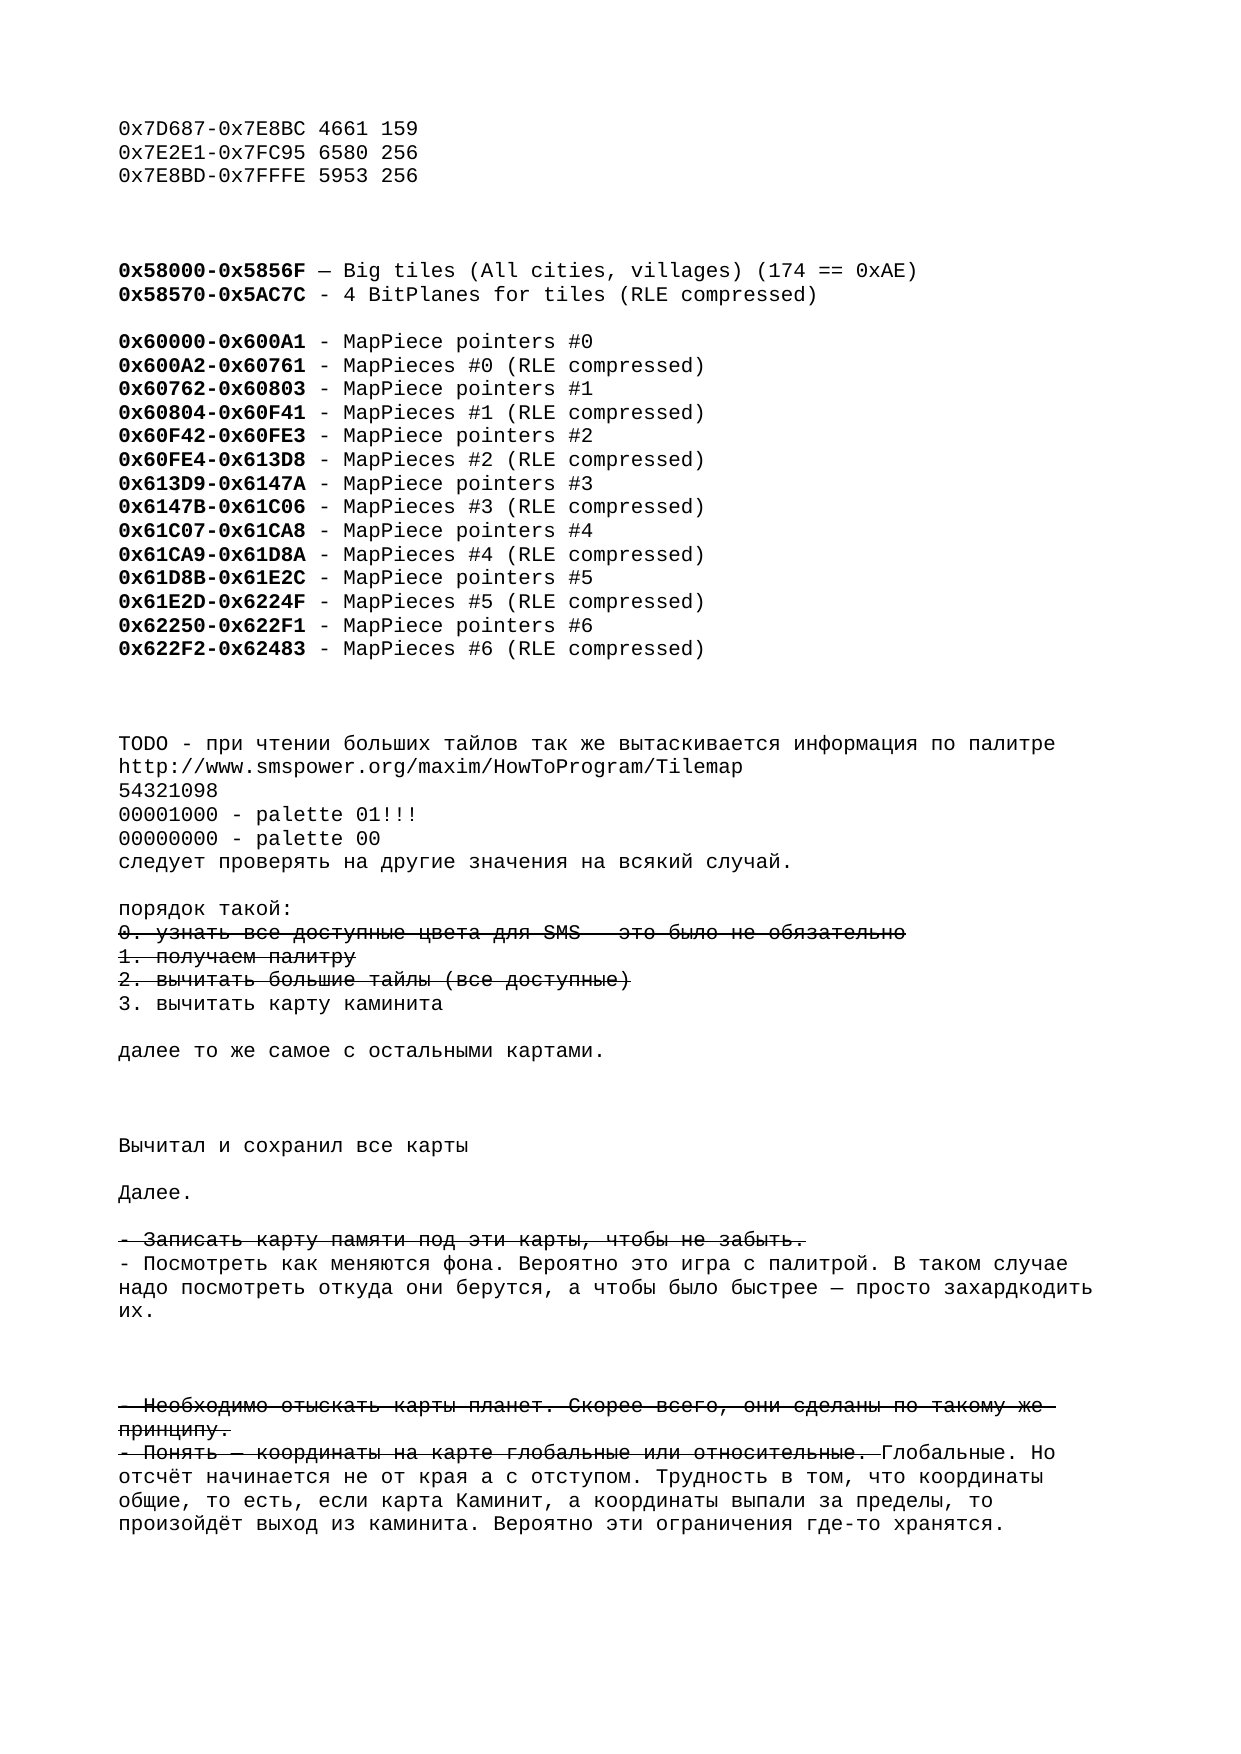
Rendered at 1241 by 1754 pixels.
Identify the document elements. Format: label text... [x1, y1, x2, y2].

text 3. вычитать карту каминита [118, 993, 1122, 1017]
text Далее. [118, 1182, 1122, 1206]
text 0x60804-0x60F41 - MapPieces #1 (RLE compressed) [118, 402, 1122, 426]
text - Записать карту памяти под эти карты, чтобы не забыть. [118, 1229, 1122, 1253]
text 00000000 - palette 00 [118, 827, 1122, 851]
text 0x61C07-0x61CA8 - MapPiece pointers #4 [118, 520, 1122, 544]
text 00001000 - palette 01!!! [118, 804, 1122, 827]
text 54321098 [118, 780, 1122, 804]
text - Необходимо отыскать карты планет. Скорее всего, они сделаны по такому же принципу. [118, 1395, 1122, 1442]
text 0x600A2-0x60761 - MapPieces #0 (RLE compressed) [118, 354, 1122, 378]
text 0x61E2D-0x6224F - MapPieces #5 (RLE compressed) [118, 591, 1122, 615]
text 0x60000-0x600A1 - MapPiece pointers #0 [118, 331, 1122, 354]
text 0x622F2-0x62483 - MapPieces #6 (RLE compressed) [118, 638, 1122, 662]
text 0x6147B-0x61C06 - MapPieces #3 (RLE compressed) [118, 496, 1122, 520]
text 0x7D687-0x7E8BC 4661 159 [118, 118, 1122, 142]
text следует проверять на другие значения на всякий случай. [118, 851, 1122, 875]
text http://www.smspower.org/maxim/HowToProgram/Tilemap [118, 757, 1122, 780]
text 0x60762-0x60803 - MapPiece pointers #1 [118, 378, 1122, 402]
text 0x7E2E1-0x7FC95 6580 256 [118, 142, 1122, 165]
text 0x58570-0x5AC7C - 4 BitPlanes for tiles (RLE compressed) [118, 284, 1122, 307]
text - Понять — координаты на карте глобальные или относительные. Глобальные. Но отсчёт начинается не от края а с отступом. Трудность в том, что координаты общие, то есть, если карта Каминит, а координаты выпали за пределы, то произойдёт выход из каминита. Вероятно эти ограничения где-то хранятся. [118, 1442, 1122, 1537]
text 0x61CA9-0x61D8A - MapPieces #4 (RLE compressed) [118, 544, 1122, 567]
text Вычитал и сохранил все карты [118, 1135, 1122, 1158]
text 0x58000-0x5856F — Big tiles (All cities, villages) (174 == 0xAE) [118, 260, 1122, 284]
text 0x60F42-0x60FE3 - MapPiece pointers #2 [118, 426, 1122, 449]
text 0x62250-0x622F1 - MapPiece pointers #6 [118, 615, 1122, 638]
text порядок такой: [118, 898, 1122, 922]
text далее то же самое с остальными картами. [118, 1040, 1122, 1064]
text 0x613D9-0x6147A - MapPiece pointers #3 [118, 473, 1122, 496]
text 0x7E8BD-0x7FFFE 5953 256 [118, 165, 1122, 189]
text 2. вычитать большие тайлы (все доступные) [118, 969, 1122, 993]
text 0. узнать все доступные цвета для SMS — это было не обязательно [118, 922, 1122, 946]
text 1. получаем палитру [118, 946, 1122, 969]
text 0x61D8B-0x61E2C - MapPiece pointers #5 [118, 567, 1122, 591]
text TODO - при чтении больших тайлов так же вытаскивается информация по палитре [118, 733, 1122, 757]
text - Посмотреть как меняются фона. Вероятно это игра с палитрой. В таком случае надо посмотреть откуда они берутся, а чтобы было быстрее — просто захардкодить их. [118, 1253, 1122, 1324]
text 0x60FE4-0x613D8 - MapPieces #2 (RLE compressed) [118, 449, 1122, 473]
